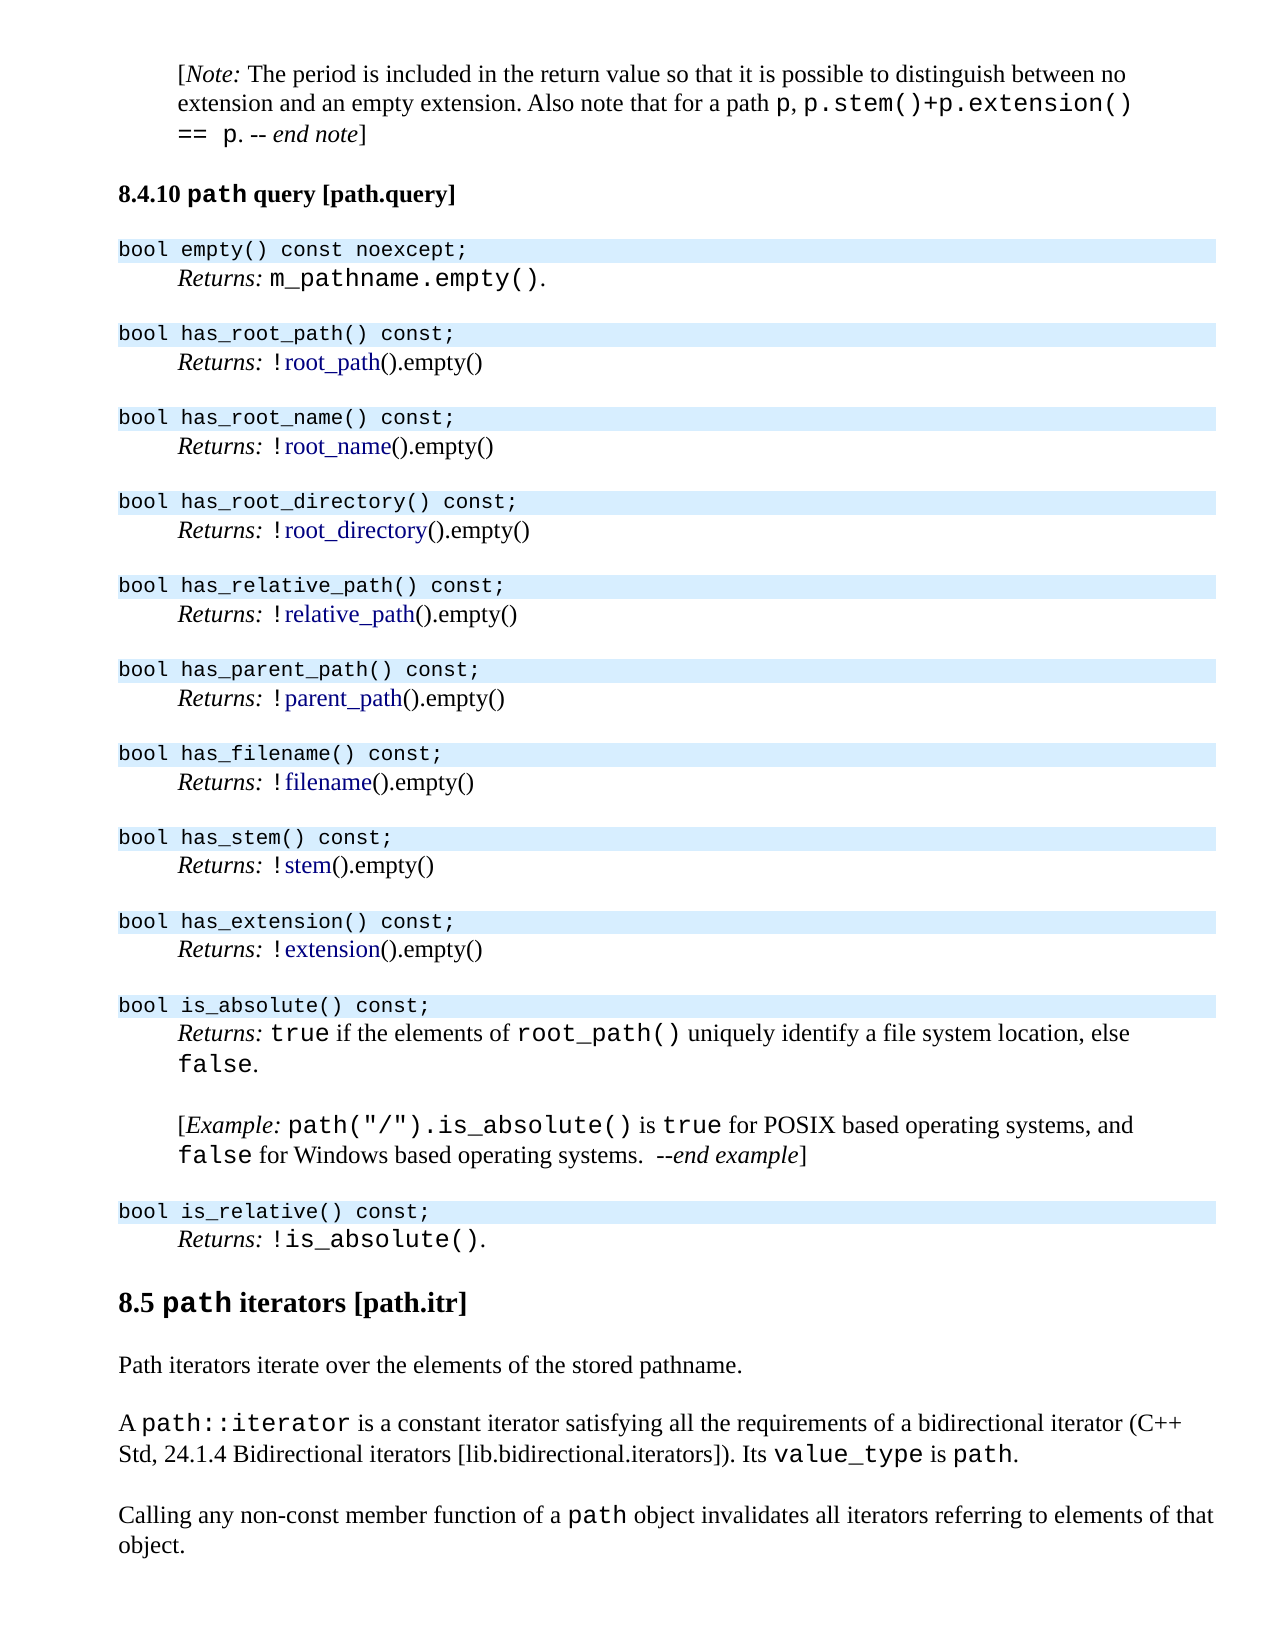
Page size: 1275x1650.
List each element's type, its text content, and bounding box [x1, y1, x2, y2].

text [Example: path("/").is_absolute() is true for POSIX based operating systems, and false for Windows based operating systems. --end example] [177, 1110, 1157, 1171]
text Returns: m_pathname.empty(). [177, 263, 1157, 294]
text Calling any non-const member function of a path object invalidates all iterators referring to elements of that object. [118, 1500, 1216, 1559]
text Returns: !root_path().empty() [177, 347, 1157, 378]
text Returns: true if the elements of root_path() uniquely identify a file system location, else false. [177, 1018, 1157, 1080]
text bool is_absolute() const; [118, 995, 1216, 1018]
text bool has_root_name() const; [118, 407, 1216, 431]
text Returns: !parent_path().empty() [177, 683, 1157, 713]
text [Note: The period is included in the return value so that it is possible to distinguish between no extension and an empty extension. Also note that for a path p, p.stem()+p.extension() == p. -- end note] [177, 59, 1157, 149]
text bool has_extension() const; [118, 911, 1216, 934]
text bool empty() const noexcept; [118, 239, 1216, 263]
subtitle 8.5 path iterators [path.itr] [118, 1285, 1216, 1321]
text Returns: !extension().empty() [177, 934, 1157, 965]
text Returns: !filename().empty() [177, 767, 1157, 797]
text bool has_stem() const; [118, 827, 1216, 851]
text bool has_filename() const; [118, 743, 1216, 767]
text Returns: !is_absolute(). [177, 1224, 1157, 1255]
text bool has_parent_path() const; [118, 659, 1216, 683]
subtitle 8.4.10 path query [path.query] [118, 179, 1216, 210]
text Returns: !stem().empty() [177, 851, 1157, 881]
text bool has_relative_path() const; [118, 575, 1216, 599]
text Path iterators iterate over the elements of the stored pathname. [118, 1350, 1216, 1379]
text Returns: !root_name().empty() [177, 431, 1157, 462]
text bool has_root_path() const; [118, 323, 1216, 347]
text Returns: !root_directory().empty() [177, 515, 1157, 546]
text bool is_relative() const; [118, 1201, 1216, 1224]
text bool has_root_directory() const; [118, 491, 1216, 515]
text Returns: !relative_path().empty() [177, 599, 1157, 629]
text A path::iterator is a constant iterator satisfying all the requirements of a bidirectional iterator (C++ Std, 24.1.4 Bidirectional iterators [lib.bidirectional.iterators]). Its value_type is path. [118, 1408, 1216, 1470]
